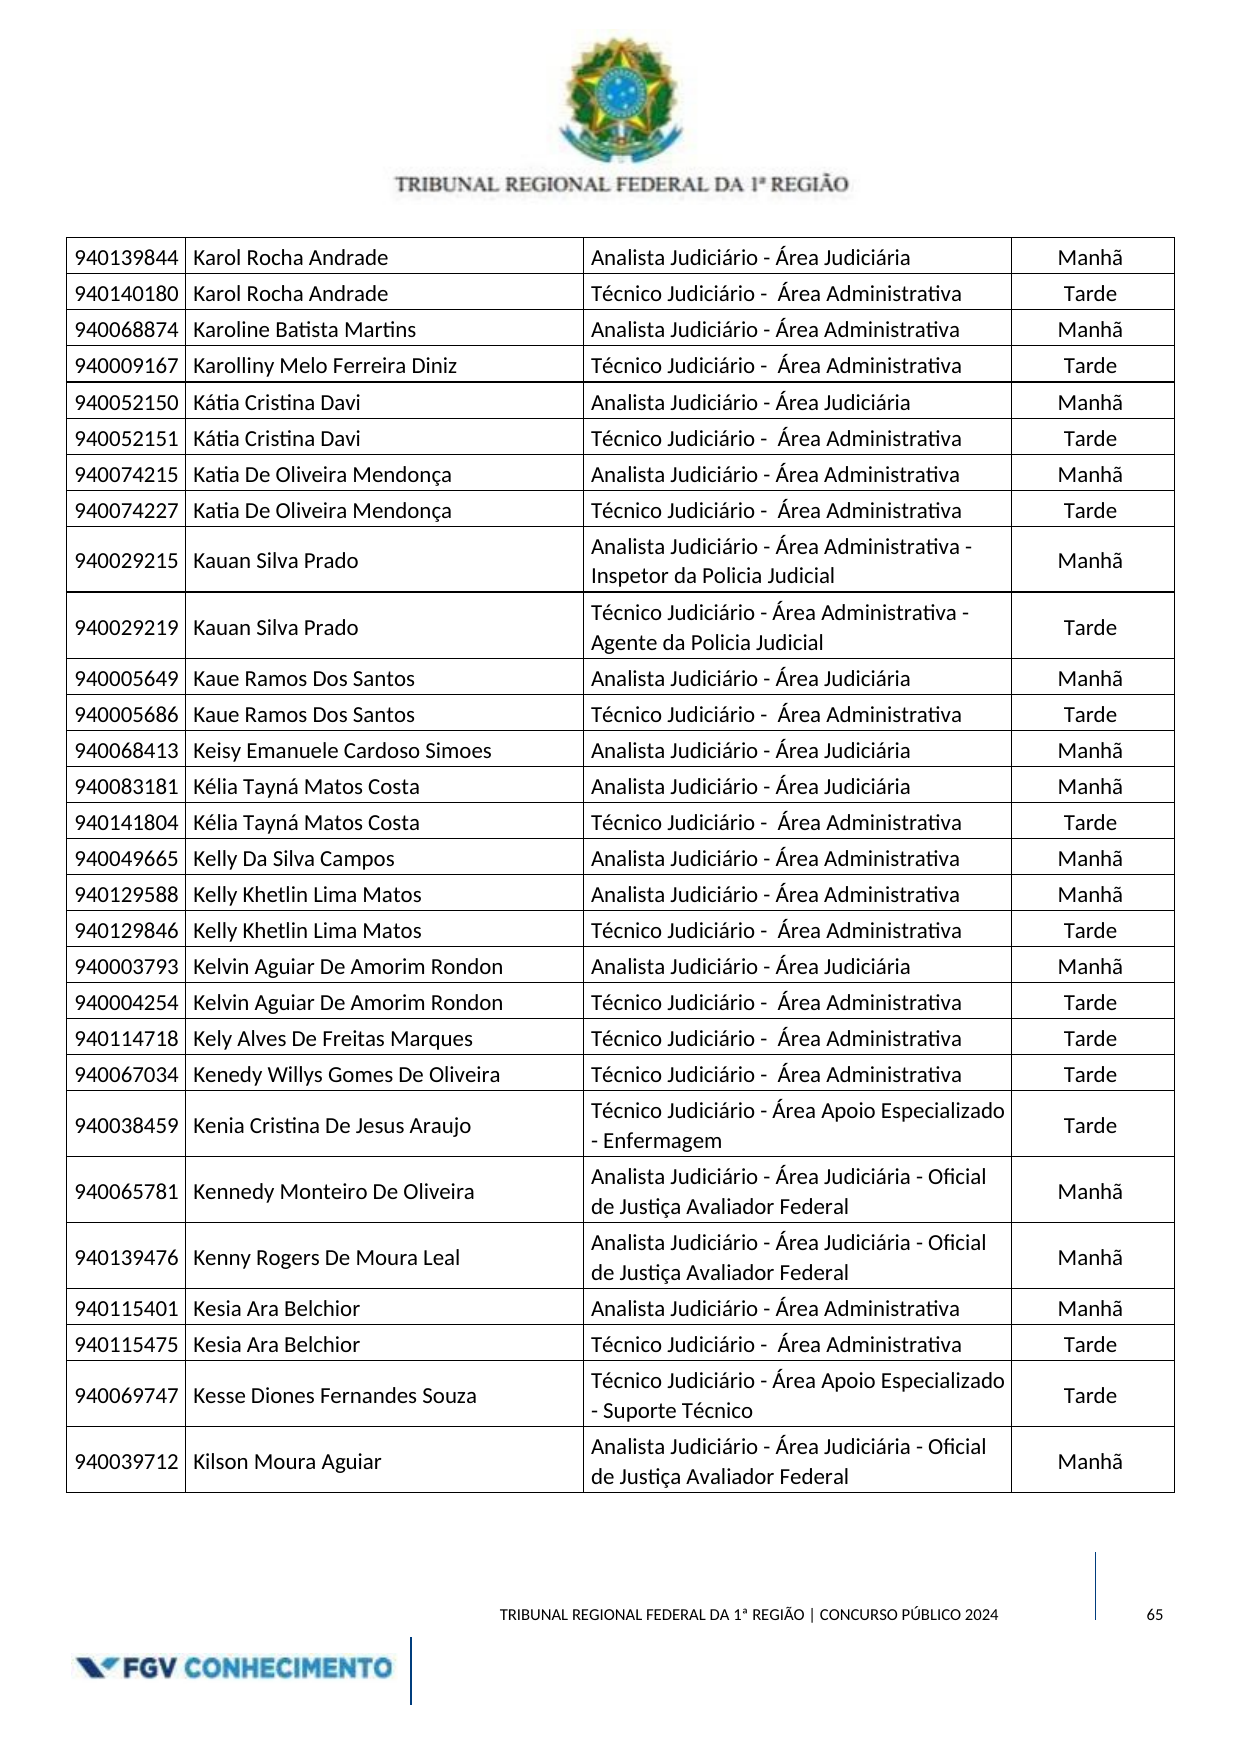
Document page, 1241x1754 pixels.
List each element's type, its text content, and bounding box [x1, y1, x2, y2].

table_cell Técnico Judiciário - Área Administrativa [584, 803, 1011, 838]
table_cell Kaue Ramos Dos Santos [186, 659, 583, 693]
table_cell Kauan Silva Prado [186, 527, 583, 591]
table_cell Kaue Ramos Dos Santos [186, 695, 583, 729]
table_cell Analista Judiciário - Área Judiciária [584, 659, 1011, 693]
table_cell Kelvin Aguiar De Amorim Rondon [186, 983, 583, 1018]
table_cell Manhã [1012, 238, 1174, 273]
table_cell 940065781 [67, 1157, 185, 1222]
table_cell Manhã [1012, 1427, 1174, 1492]
table_cell 940005649 [67, 659, 185, 693]
table_cell Tarde [1012, 491, 1174, 526]
table_cell Kennedy Monteiro De Oliveira [186, 1157, 583, 1222]
table_cell Manhã [1012, 839, 1174, 874]
table_cell 940067034 [67, 1055, 185, 1090]
table_cell Técnico Judiciário - Área Apoio Especializado - Enfermagem [584, 1091, 1011, 1156]
table_cell Analista Judiciário - Área Judiciária [584, 383, 1011, 417]
table_cell Manhã [1012, 455, 1174, 489]
table_cell Tarde [1012, 1055, 1174, 1090]
table_cell Técnico Judiciário - Área Administrativa [584, 1019, 1011, 1054]
table_cell 940074227 [67, 491, 185, 526]
table_cell Kenia Cristina De Jesus Araujo [186, 1091, 583, 1156]
table_cell Analista Judiciário - Área Administrativa [584, 455, 1011, 489]
table_cell 940009167 [67, 346, 185, 381]
table_cell Kelly Khetlin Lima Matos [186, 911, 583, 946]
table_cell Kelly Khetlin Lima Matos [186, 875, 583, 910]
table_cell Manhã [1012, 659, 1174, 693]
table_cell 940140180 [67, 274, 185, 309]
table_cell Manhã [1012, 875, 1174, 910]
table_cell Kesia Ara Belchior [186, 1325, 583, 1360]
table_cell Karol Rocha Andrade [186, 238, 583, 273]
table_cell Kélia Tayná Matos Costa [186, 767, 583, 802]
table_cell Manhã [1012, 1157, 1174, 1222]
table_cell Técnico Judiciário - Área Administrativa - Agente da Policia Judicial [584, 593, 1011, 657]
table_cell Analista Judiciário - Área Judiciária [584, 947, 1011, 982]
table_cell 940052151 [67, 419, 185, 453]
table_cell Tarde [1012, 593, 1174, 657]
table_cell 940049665 [67, 839, 185, 874]
table_cell Tarde [1012, 1325, 1174, 1360]
table_cell Manhã [1012, 527, 1174, 591]
table_cell Analista Judiciário - Área Judiciária - Oficial de Justiça Avaliador Federal [584, 1157, 1011, 1222]
table_cell 940139844 [67, 238, 185, 273]
table_cell Analista Judiciário - Área Judiciária - Oficial de Justiça Avaliador Federal [584, 1427, 1011, 1492]
table_cell 940038459 [67, 1091, 185, 1156]
table_cell Técnico Judiciário - Área Administrativa [584, 1325, 1011, 1360]
table_cell Tarde [1012, 911, 1174, 946]
table_cell Kátia Cristina Davi [186, 383, 583, 417]
table_cell Analista Judiciário - Área Administrativa [584, 1289, 1011, 1324]
table_cell Kelvin Aguiar De Amorim Rondon [186, 947, 583, 982]
table_cell 940074215 [67, 455, 185, 489]
table_cell 940083181 [67, 767, 185, 802]
table_cell Manhã [1012, 1289, 1174, 1324]
table_cell Tarde [1012, 419, 1174, 453]
table_cell Tarde [1012, 274, 1174, 309]
table_cell 940029219 [67, 593, 185, 657]
table_cell Técnico Judiciário - Área Administrativa [584, 695, 1011, 729]
table_cell 940115475 [67, 1325, 185, 1360]
table_cell 940141804 [67, 803, 185, 838]
table_cell Tarde [1012, 1361, 1174, 1426]
table_cell Manhã [1012, 383, 1174, 417]
table_cell Tarde [1012, 1019, 1174, 1054]
table_cell Analista Judiciário - Área Judiciária [584, 731, 1011, 766]
table_cell Tarde [1012, 695, 1174, 729]
table_cell Kenny Rogers De Moura Leal [186, 1223, 583, 1288]
table_cell 940068874 [67, 310, 185, 345]
table_cell Kesse Diones Fernandes Souza [186, 1361, 583, 1426]
table_cell 940029215 [67, 527, 185, 591]
table_cell Kélia Tayná Matos Costa [186, 803, 583, 838]
table_cell 940039712 [67, 1427, 185, 1492]
table_cell Kátia Cristina Davi [186, 419, 583, 453]
table_cell Manhã [1012, 731, 1174, 766]
table_cell Técnico Judiciário - Área Administrativa [584, 911, 1011, 946]
table_cell Manhã [1012, 767, 1174, 802]
table_cell Técnico Judiciário - Área Administrativa [584, 419, 1011, 453]
table_cell Tarde [1012, 803, 1174, 838]
table_cell Karol Rocha Andrade [186, 274, 583, 309]
table_cell 940003793 [67, 947, 185, 982]
table_cell Técnico Judiciário - Área Administrativa [584, 491, 1011, 526]
table_cell Analista Judiciário - Área Administrativa [584, 875, 1011, 910]
table_cell Analista Judiciário - Área Administrativa [584, 839, 1011, 874]
table_cell Manhã [1012, 947, 1174, 982]
table_cell Kilson Moura Aguiar [186, 1427, 583, 1492]
table_cell Kauan Silva Prado [186, 593, 583, 657]
table_cell Analista Judiciário - Área Administrativa - Inspetor da Policia Judicial [584, 527, 1011, 591]
table_cell 940069747 [67, 1361, 185, 1426]
table_cell Analista Judiciário - Área Judiciária [584, 238, 1011, 273]
table_cell Analista Judiciário - Área Administrativa [584, 310, 1011, 345]
table_cell Tarde [1012, 983, 1174, 1018]
table_cell Kesia Ara Belchior [186, 1289, 583, 1324]
table_cell Técnico Judiciário - Área Administrativa [584, 1055, 1011, 1090]
table_cell Kelly Da Silva Campos [186, 839, 583, 874]
table_cell 940004254 [67, 983, 185, 1018]
table_cell Técnico Judiciário - Área Administrativa [584, 274, 1011, 309]
table_cell Técnico Judiciário - Área Administrativa [584, 346, 1011, 381]
table_cell 940068413 [67, 731, 185, 766]
table_cell Analista Judiciário - Área Judiciária - Oficial de Justiça Avaliador Federal [584, 1223, 1011, 1288]
table_cell Karoline Batista Martins [186, 310, 583, 345]
table_cell 940129588 [67, 875, 185, 910]
table_cell Técnico Judiciário - Área Administrativa [584, 983, 1011, 1018]
table_cell 940005686 [67, 695, 185, 729]
table_cell Kenedy Willys Gomes De Oliveira [186, 1055, 583, 1090]
table_cell Katia De Oliveira Mendonça [186, 455, 583, 489]
table_cell Técnico Judiciário - Área Apoio Especializado - Suporte Técnico [584, 1361, 1011, 1426]
table_cell Manhã [1012, 310, 1174, 345]
table_cell 940115401 [67, 1289, 185, 1324]
table_cell Kely Alves De Freitas Marques [186, 1019, 583, 1054]
table_cell Karolliny Melo Ferreira Diniz [186, 346, 583, 381]
table_cell Analista Judiciário - Área Judiciária [584, 767, 1011, 802]
table_cell Keisy Emanuele Cardoso Simoes [186, 731, 583, 766]
table_cell 940139476 [67, 1223, 185, 1288]
table_cell 940052150 [67, 383, 185, 417]
table_cell Manhã [1012, 1223, 1174, 1288]
table_cell Tarde [1012, 346, 1174, 381]
table_cell 940114718 [67, 1019, 185, 1054]
table_cell Katia De Oliveira Mendonça [186, 491, 583, 526]
table_cell 940129846 [67, 911, 185, 946]
table_cell Tarde [1012, 1091, 1174, 1156]
